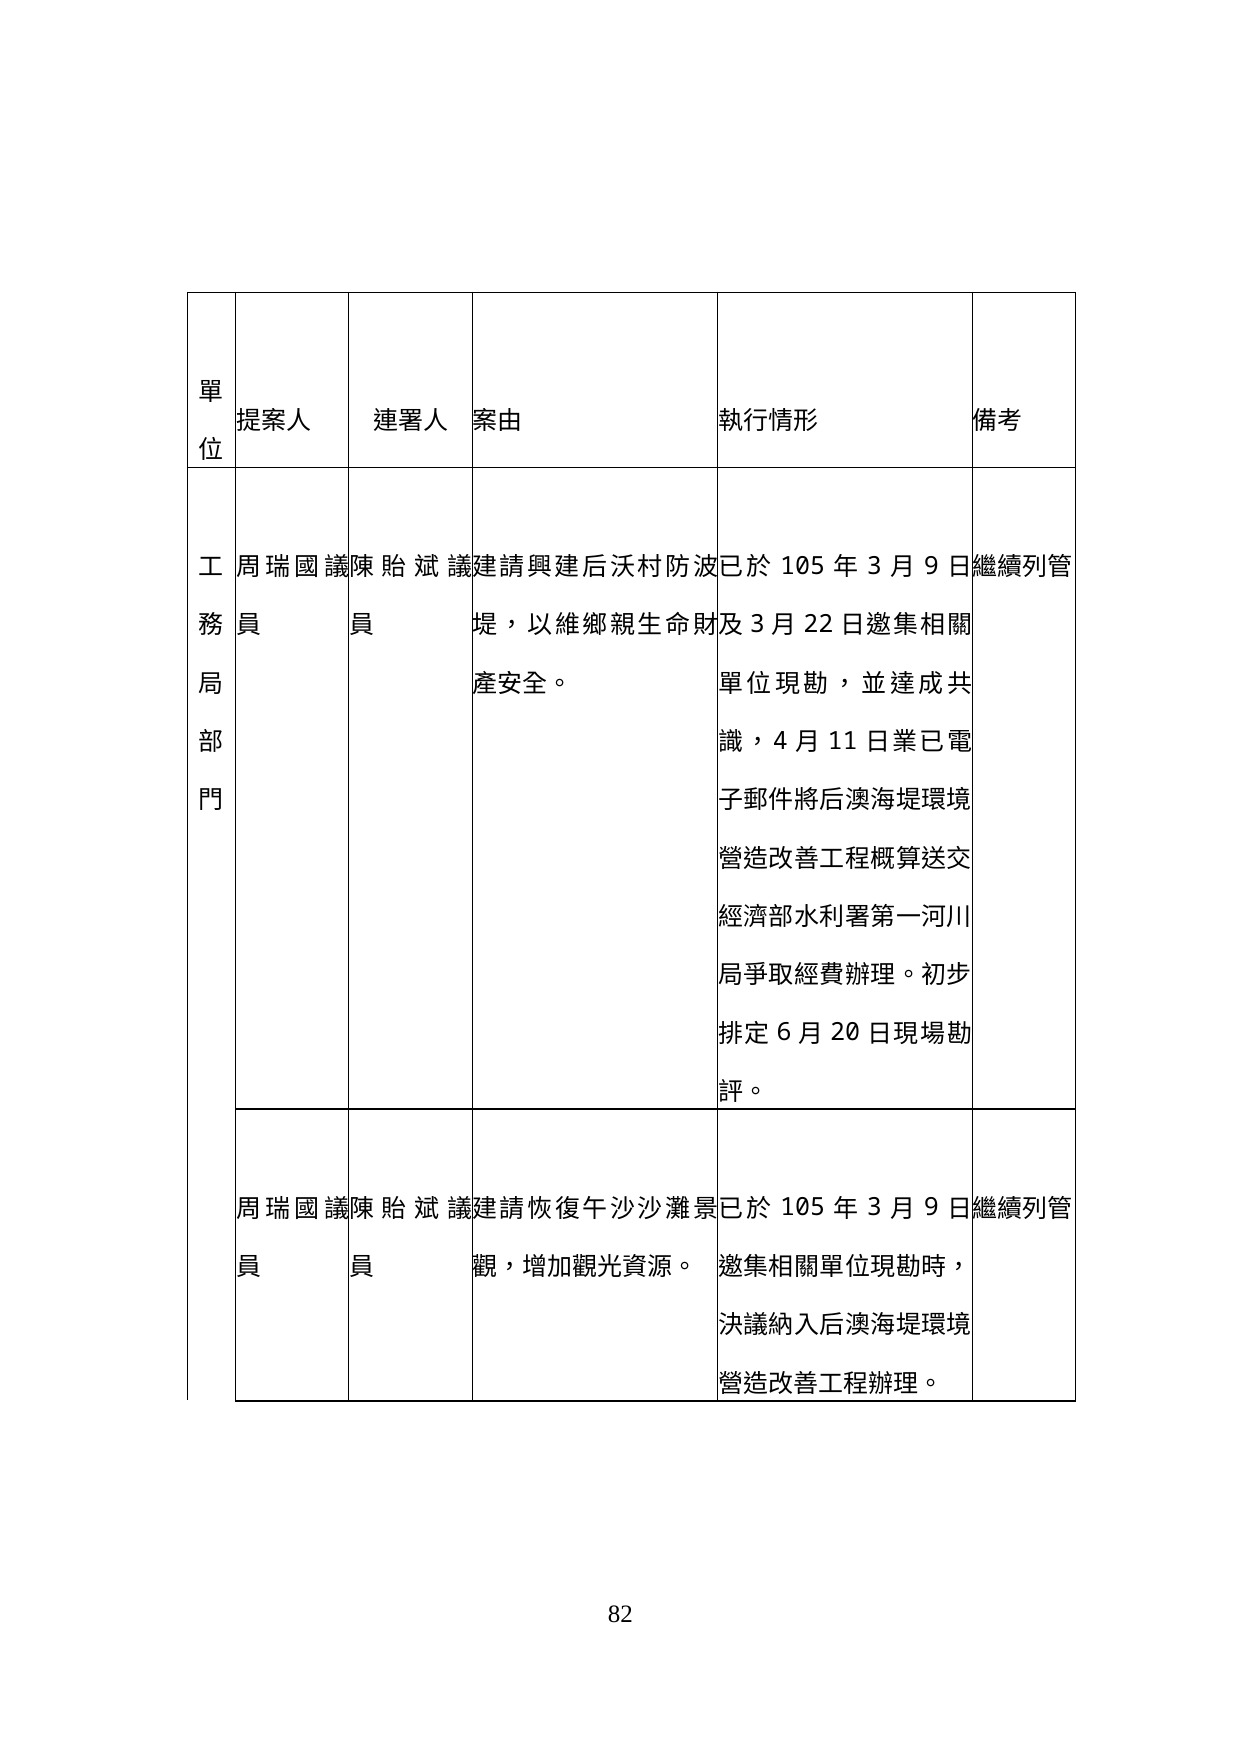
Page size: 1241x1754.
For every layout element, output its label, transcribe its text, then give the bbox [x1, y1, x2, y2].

table_cell 連署人 [349, 293, 472, 467]
table_cell 工務局 部門 [188, 468, 235, 1400]
table_cell 備考 [973, 293, 1075, 467]
table_cell 周瑞國議員 [236, 468, 348, 1108]
table_cell 陳貽斌議員 [349, 468, 472, 1108]
table_cell 陳貽斌議員 [349, 1110, 472, 1400]
table_cell 已於105年3月9日及3月22日邀集相關單位現勘，並達成共識，4月11日業已電子郵件將后澳海堤環境營造改善工程概算送交經濟部水利署第一河川局爭取經費辦理。初步排定6月20日現場勘評。 [718, 468, 972, 1108]
table_cell 建請興建后沃村防波堤，以維鄉親生命財產安全。 [473, 468, 717, 1108]
table_cell 案由 [473, 293, 717, 467]
table_cell 周瑞國議員 [236, 1110, 348, 1400]
table_cell 提案人 [236, 293, 348, 467]
table_cell 單位 [188, 293, 235, 467]
table_cell 繼續列管 [973, 468, 1075, 1108]
table_cell 執行情形 [718, 293, 972, 467]
table_cell 已於105年3月9日邀集相關單位現勘時，決議納入后澳海堤環境營造改善工程辦理。 [718, 1110, 972, 1400]
table_cell 繼續列管 [973, 1110, 1075, 1400]
table_cell 建請恢復午沙沙灘景觀，增加觀光資源。 [473, 1110, 717, 1400]
